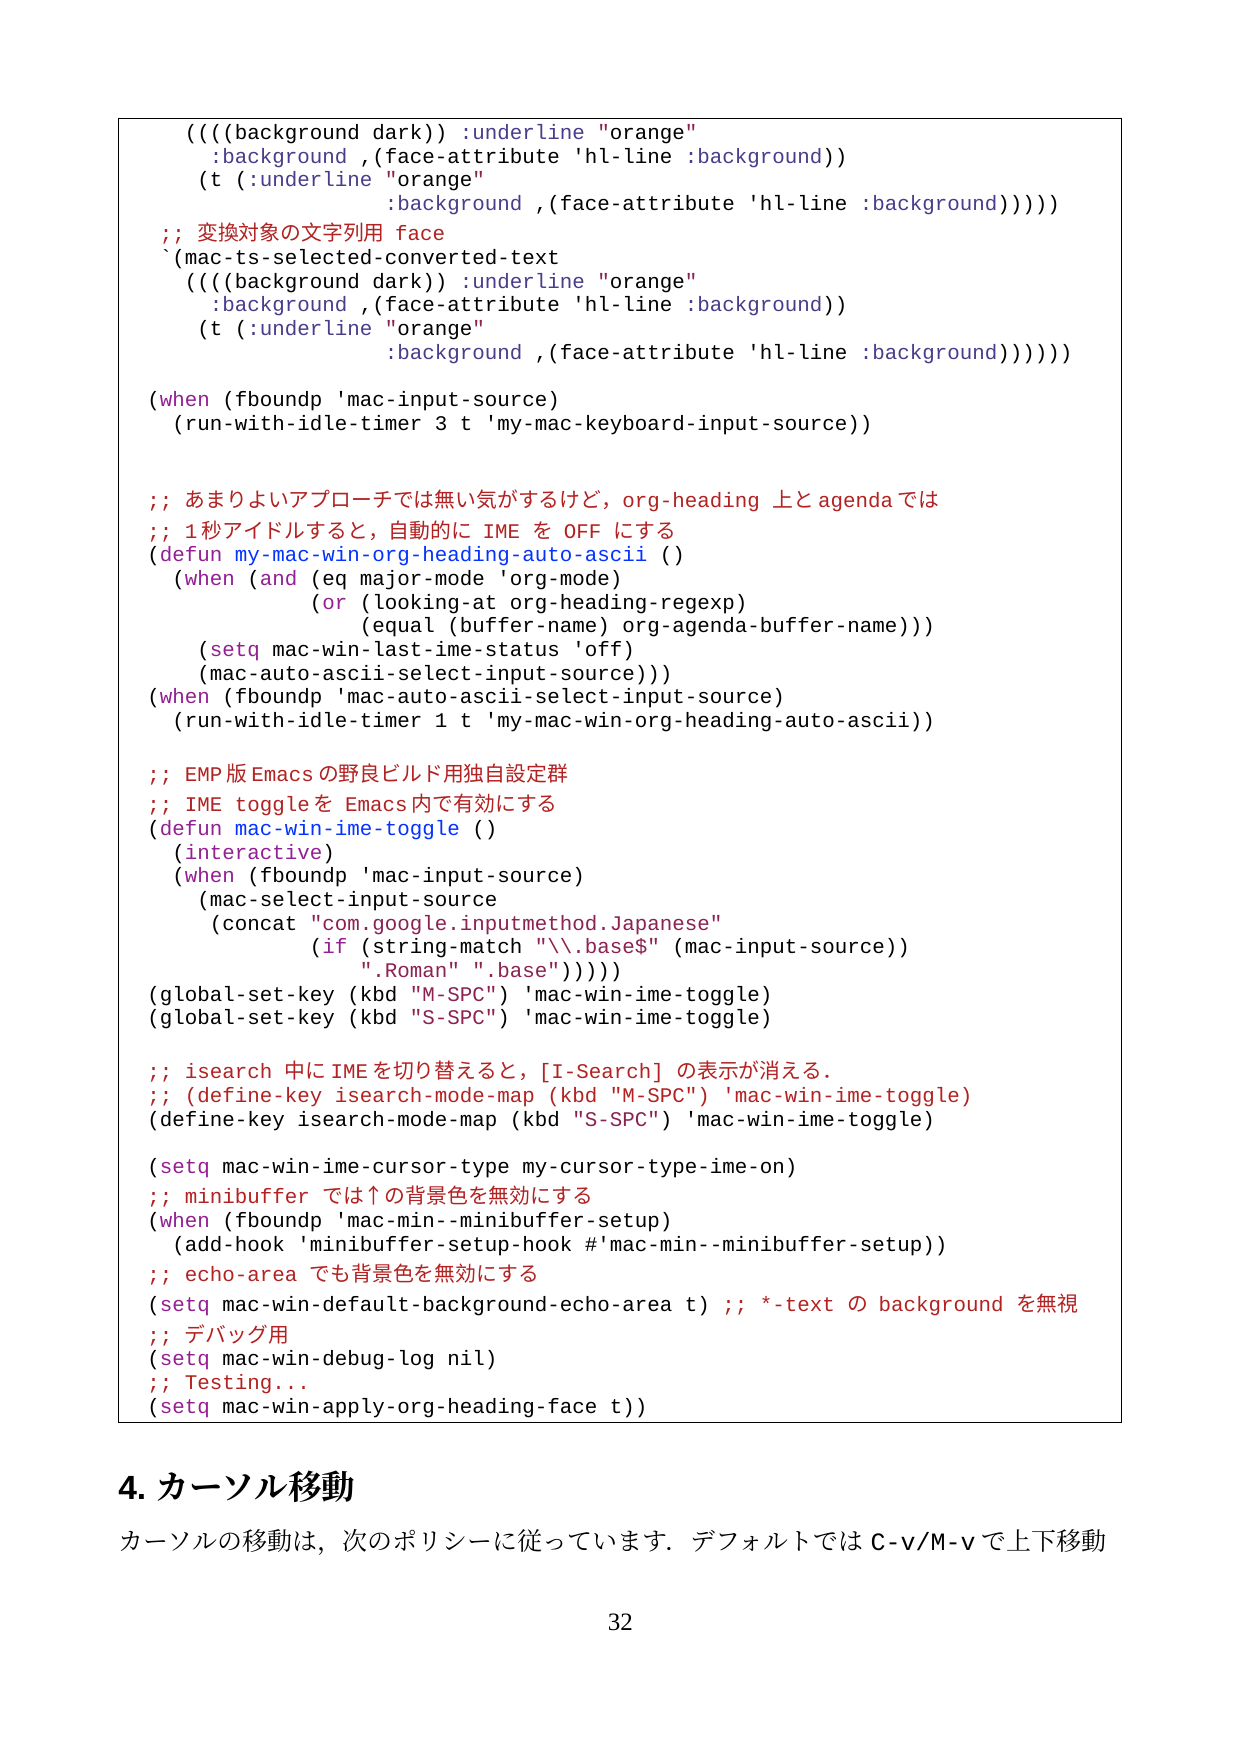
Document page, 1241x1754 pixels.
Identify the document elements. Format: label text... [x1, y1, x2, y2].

text (concat "com.google.inputmethod.Japanese" [119, 909, 1121, 932]
text (if (string-match "\\.base$" (mac-input-source)) [119, 932, 1121, 956]
text (equal (buffer-name) org-agenda-buffer-name))) [119, 611, 1121, 635]
text (add-hook 'minibuffer-setup-hook #'mac-min--minibuffer-setup)) [119, 1229, 1121, 1253]
text (setq mac-win-default-background-echo-area t) ;; *-text の background を無視 [119, 1284, 1121, 1314]
text (defun mac-win-ime-toggle () [119, 814, 1121, 838]
text (define-key isearch-mode-map (kbd "S-SPC") 'mac-win-ime-toggle) [119, 1104, 1121, 1128]
text ((((background dark)) :underline "orange" [119, 267, 1121, 290]
text (mac-select-input-source [119, 885, 1121, 909]
text (when (fboundp 'mac-auto-ascii-select-input-source) [119, 682, 1121, 706]
text :background ,(face-attribute 'hl-line :background)) [119, 142, 1121, 165]
text ;; デバッグ用 [119, 1314, 1121, 1344]
text ;; Testing... [119, 1368, 1121, 1392]
text (when (fboundp 'mac-input-source) [119, 861, 1121, 885]
text (when (and (eq major-mode 'org-mode) [119, 564, 1121, 588]
text ;; isearch 中にIMEを切り替えると，[I-Search] の表示が消える． [119, 1051, 1121, 1081]
text ;; minibuffer では↑の背景色を無効にする [119, 1176, 1121, 1206]
text カーソルの移動は，次のポリシーに従っています．デフォルトでは C-v/M-v で上下移動 [118, 1521, 1122, 1558]
text ;; echo-area でも背景色を無効にする [119, 1253, 1121, 1284]
subtitle カーソル移動 [118, 1461, 1122, 1509]
text (defun my-mac-win-org-heading-auto-ascii () [119, 540, 1121, 564]
text ".Roman" ".base"))))) [119, 956, 1121, 979]
text (interactive) [119, 838, 1121, 861]
text (setq mac-win-ime-cursor-type my-cursor-type-ime-on) [119, 1152, 1121, 1176]
text :background ,(face-attribute 'hl-line :background))))) [119, 189, 1121, 213]
text (setq mac-win-apply-org-heading-face t)) [119, 1392, 1121, 1422]
text :background ,(face-attribute 'hl-line :background)) [119, 290, 1121, 314]
text (when (fboundp 'mac-input-source) [119, 385, 1121, 409]
text ;; 変換対象の文字列用 face [119, 213, 1121, 243]
text `(mac-ts-selected-converted-text [119, 243, 1121, 267]
text (mac-auto-ascii-select-input-source))) [119, 659, 1121, 682]
text ;; IME toggleを Emacs内で有効にする [119, 784, 1121, 814]
text ;; (define-key isearch-mode-map (kbd "M-SPC") 'mac-win-ime-toggle) [119, 1081, 1121, 1104]
text (setq mac-win-debug-log nil) [119, 1344, 1121, 1368]
text (or (looking-at org-heading-regexp) [119, 588, 1121, 611]
text (setq mac-win-last-ime-status 'off) [119, 635, 1121, 659]
text ;; EMP版Emacsの野良ビルド用独自設定群 [119, 753, 1121, 784]
text ((((background dark)) :underline "orange" [119, 119, 1121, 142]
text (when (fboundp 'mac-min--minibuffer-setup) [119, 1206, 1121, 1229]
text (t (:underline "orange" [119, 165, 1121, 189]
text (run-with-idle-timer 1 t 'my-mac-win-org-heading-auto-ascii)) [119, 706, 1121, 729]
text (t (:underline "orange" [119, 314, 1121, 338]
text (global-set-key (kbd "S-SPC") 'mac-win-ime-toggle) [119, 1003, 1121, 1027]
text ;; 1秒アイドルすると，自動的に IME を OFF にする [119, 510, 1121, 540]
text :background ,(face-attribute 'hl-line :background)))))) [119, 338, 1121, 361]
text (global-set-key (kbd "M-SPC") 'mac-win-ime-toggle) [119, 979, 1121, 1003]
text ;; あまりよいアプローチでは無い気がするけど，org-heading 上とagendaでは [119, 479, 1121, 510]
text (run-with-idle-timer 3 t 'my-mac-keyboard-input-source)) [119, 409, 1121, 432]
